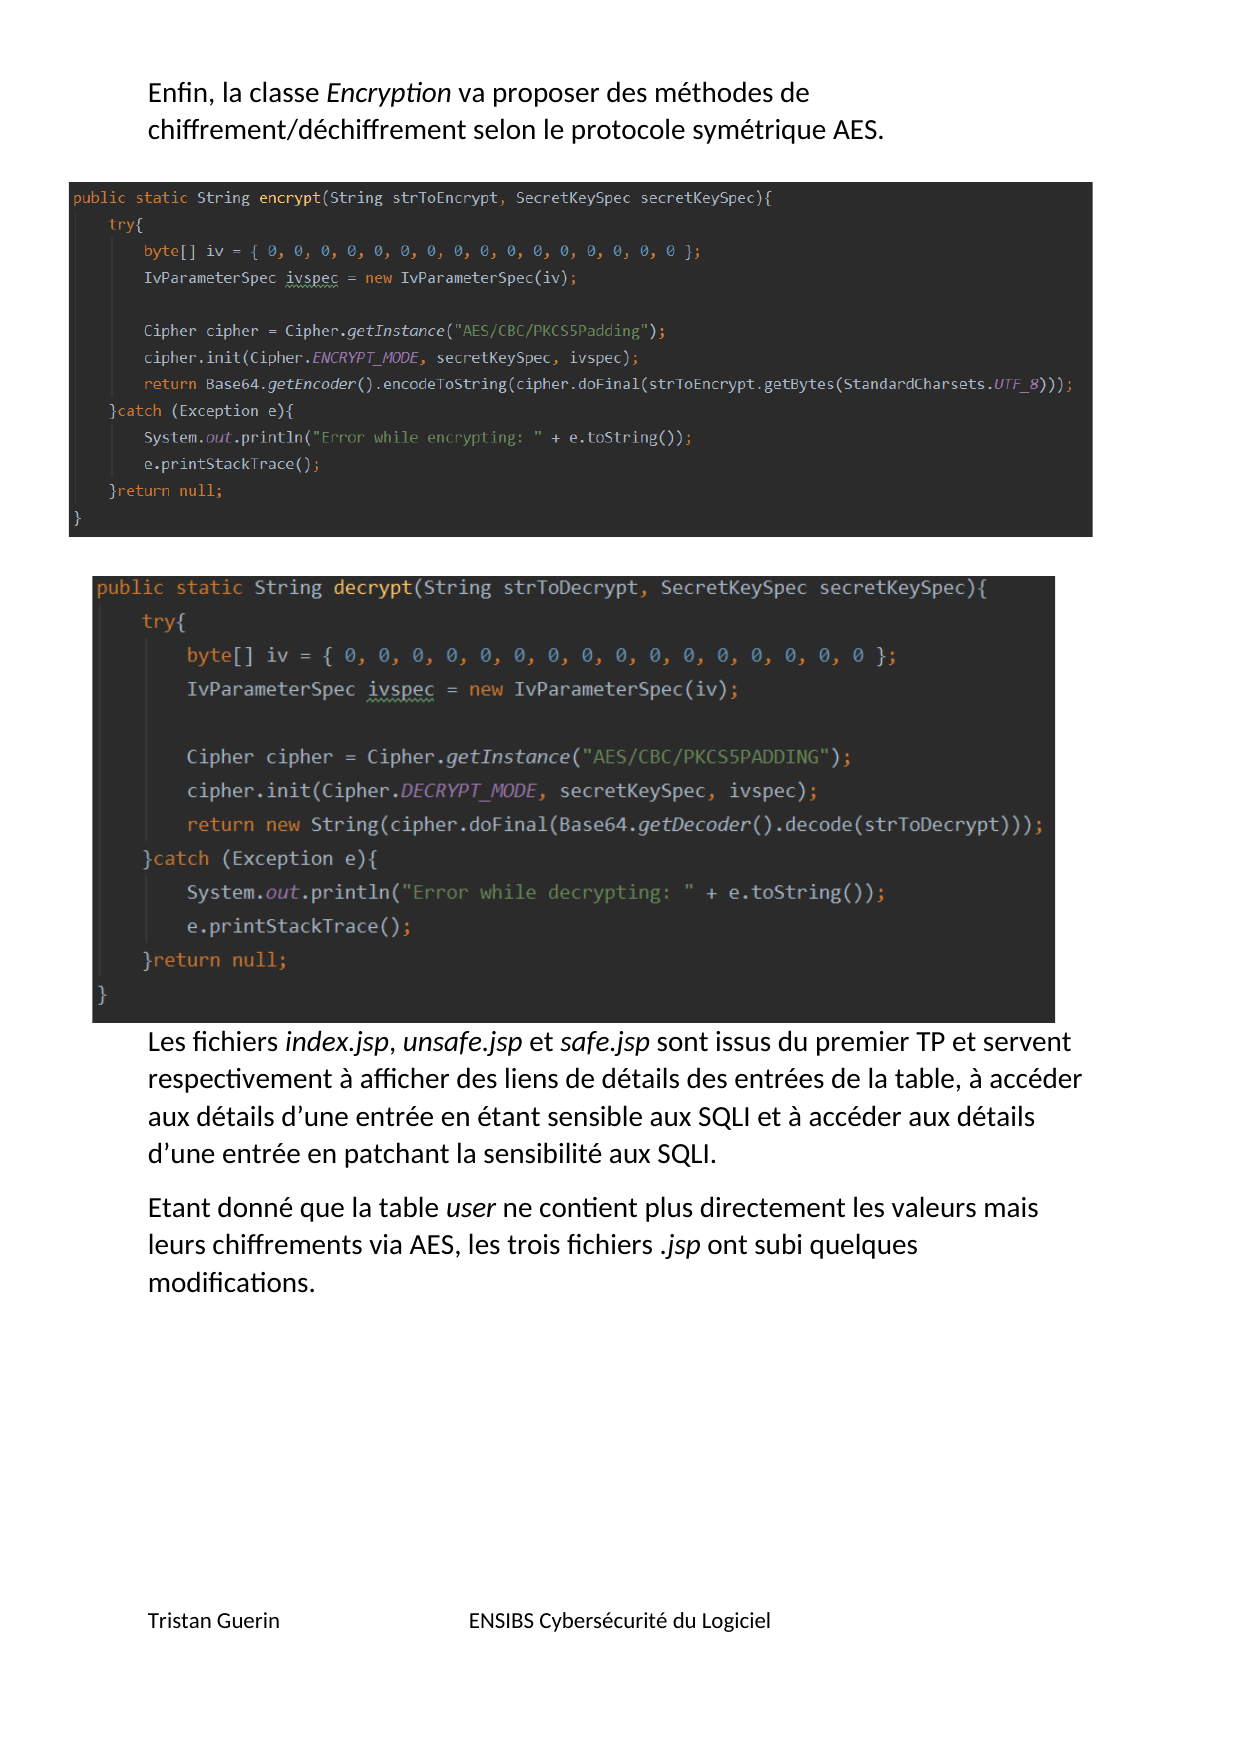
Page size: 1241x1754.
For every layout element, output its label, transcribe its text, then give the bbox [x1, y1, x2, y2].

text Etant donné que la table user ne contient plus directement les valeurs mais leurs chiffrements via AES, les trois fichiers .jsp ont subi quelques modifications. [148, 1189, 1093, 1299]
text Enfin, la classe Encryption va proposer des méthodes de chiffrement/déchiffrement selon le protocole symétrique AES. [148, 74, 1093, 147]
text Les fichiers index.jsp, unsafe.jsp et safe.jsp sont issus du premier TP et servent respectivement à afficher des liens de détails des entrées de la table, à accéder aux détails d’une entrée en étant sensible aux SQLI et à accéder aux détails d’une entrée en patchant la sensibilité aux SQLI. [148, 746, 1093, 1171]
